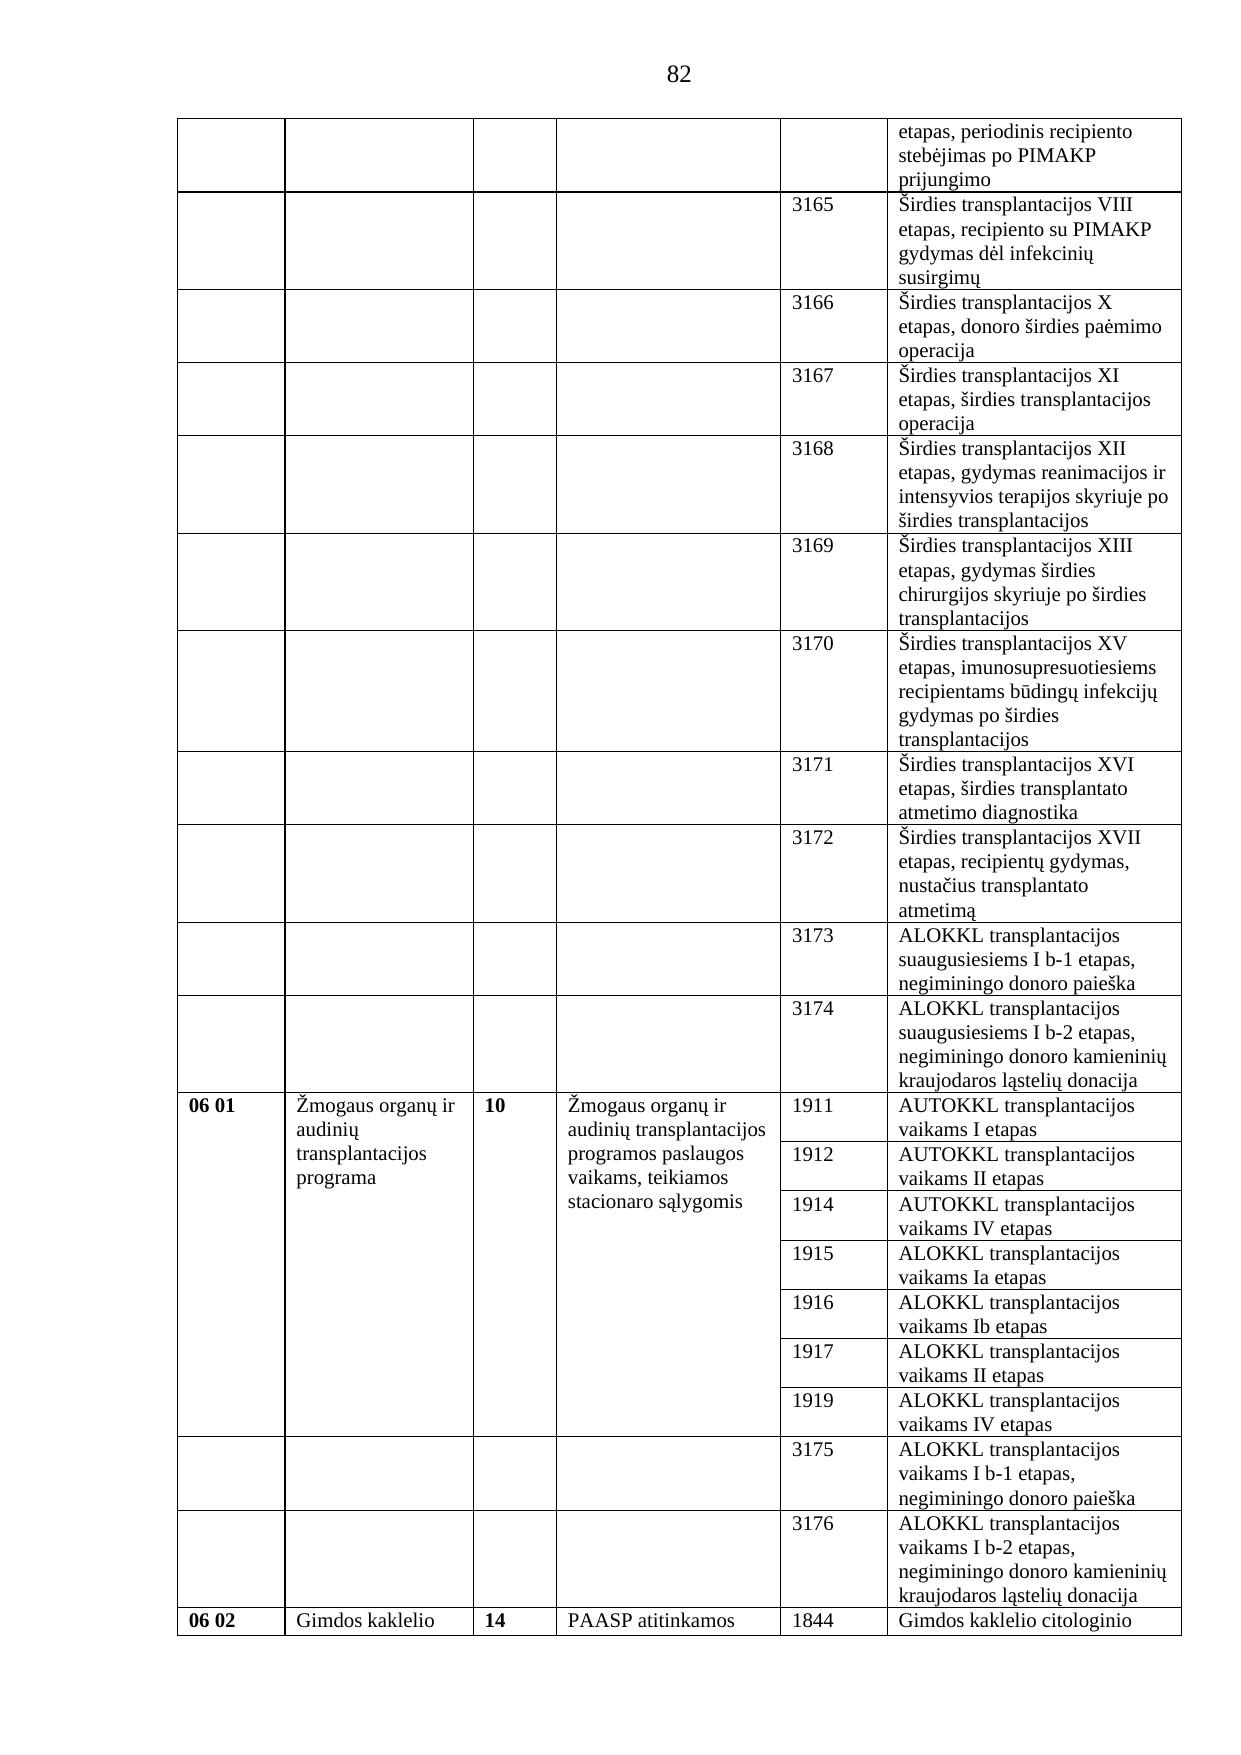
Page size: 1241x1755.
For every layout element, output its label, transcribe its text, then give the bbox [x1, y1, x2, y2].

table_cell Širdies transplantacijos XVI etapas, širdies transplantato atmetimo diagnostika [888, 752, 1181, 824]
table_cell 3167 [781, 363, 887, 435]
table_cell Širdies transplantacijos XVII etapas, recipientų gydymas, nustačius transplantato atmetimą [888, 825, 1181, 922]
table_cell [557, 534, 780, 630]
table_cell [557, 363, 780, 435]
table_cell 3168 [781, 436, 887, 532]
table_cell [178, 119, 284, 191]
table_cell [178, 752, 284, 824]
table_cell Gimdos kaklelio citologinio [888, 1608, 1181, 1635]
table_cell [286, 752, 473, 824]
table_cell ALOKKL transplantacijos vaikams Ia etapas [888, 1241, 1181, 1289]
table_cell [178, 1511, 284, 1607]
table_cell Širdies transplantacijos XIII etapas, gydymas širdies chirurgijos skyriuje po širdies transplantacijos [888, 534, 1181, 630]
table_cell ALOKKL transplantacijos suaugusiesiems I b-2 etapas, negiminingo donoro kamieninių kraujodaros ląstelių donacija [888, 996, 1181, 1092]
table_cell 3169 [781, 534, 887, 630]
table_cell [474, 825, 556, 922]
table_cell 1919 [781, 1388, 887, 1436]
table_cell 1912 [781, 1142, 887, 1190]
table_cell [557, 290, 780, 362]
table_cell [286, 119, 473, 191]
table_cell 1915 [781, 1241, 887, 1289]
table_cell [178, 534, 284, 630]
table_cell 3170 [781, 631, 887, 751]
table_cell 14 [474, 1608, 556, 1635]
table_cell [286, 1511, 473, 1607]
table_cell [286, 1437, 473, 1509]
table_cell 1844 [781, 1608, 887, 1635]
table_cell [286, 436, 473, 532]
table_cell [178, 923, 284, 995]
table_cell 1914 [781, 1191, 887, 1239]
table_cell [474, 290, 556, 362]
table_cell [557, 1437, 780, 1509]
table_cell ALOKKL transplantacijos vaikams IV etapas [888, 1388, 1181, 1436]
table_cell [557, 825, 780, 922]
table_cell Širdies transplantacijos XV etapas, imunosupresuotiesiems recipientams būdingų infekcijų gydymas po širdies transplantacijos [888, 631, 1181, 751]
table_cell [557, 1511, 780, 1607]
table_cell 10 [474, 1093, 556, 1436]
table_cell [474, 193, 556, 289]
table_cell [178, 996, 284, 1092]
table_cell [286, 996, 473, 1092]
table_cell [557, 923, 780, 995]
table_cell [474, 534, 556, 630]
table_cell 1917 [781, 1339, 887, 1387]
table_cell [178, 290, 284, 362]
table_cell [781, 119, 887, 191]
table_cell [557, 752, 780, 824]
table_cell [557, 996, 780, 1092]
table_cell [286, 631, 473, 751]
table_cell Širdies transplantacijos XII etapas, gydymas reanimacijos ir intensyvios terapijos skyriuje po širdies transplantacijos [888, 436, 1181, 532]
table_cell Žmogaus organų ir audinių transplantacijos programos paslaugos vaikams, teikiamos stacionaro sąlygomis [557, 1093, 780, 1436]
table_cell 3174 [781, 996, 887, 1092]
table_cell 3172 [781, 825, 887, 922]
table_cell [557, 631, 780, 751]
table_cell [474, 1437, 556, 1509]
table_cell [286, 825, 473, 922]
table_cell [178, 825, 284, 922]
table_cell AUTOKKL transplantacijos vaikams I etapas [888, 1093, 1181, 1141]
table_cell [286, 290, 473, 362]
table_cell 3173 [781, 923, 887, 995]
table_cell [474, 436, 556, 532]
table_cell [474, 631, 556, 751]
table_cell [178, 436, 284, 532]
table_cell 3175 [781, 1437, 887, 1509]
table_cell [557, 436, 780, 532]
table_cell PAASP atitinkamos [557, 1608, 780, 1635]
table_cell ALOKKL transplantacijos vaikams II etapas [888, 1339, 1181, 1387]
table_cell Širdies transplantacijos VIII etapas, recipiento su PIMAKP gydymas dėl infekcinių susirgimų [888, 193, 1181, 289]
table_cell ALOKKL transplantacijos vaikams I b-2 etapas, negiminingo donoro kamieninių kraujodaros ląstelių donacija [888, 1511, 1181, 1607]
table_cell AUTOKKL transplantacijos vaikams II etapas [888, 1142, 1181, 1190]
table_cell [178, 631, 284, 751]
table_cell [286, 193, 473, 289]
table_cell 1916 [781, 1290, 887, 1338]
table_cell etapas, periodinis recipiento stebėjimas po PIMAKP prijungimo [888, 119, 1181, 191]
table_cell 3165 [781, 193, 887, 289]
table_cell 06 02 [178, 1608, 284, 1635]
table_cell [178, 363, 284, 435]
table_cell 3176 [781, 1511, 887, 1607]
table_cell [474, 752, 556, 824]
table_cell 06 01 [178, 1093, 284, 1436]
table_cell [474, 363, 556, 435]
table_cell AUTOKKL transplantacijos vaikams IV etapas [888, 1191, 1181, 1239]
table_cell ALOKKL transplantacijos vaikams Ib etapas [888, 1290, 1181, 1338]
table_cell [178, 193, 284, 289]
table_cell [286, 363, 473, 435]
table_cell [178, 1437, 284, 1509]
table_cell [474, 996, 556, 1092]
table_cell Gimdos kaklelio [286, 1608, 473, 1635]
table_cell [474, 1511, 556, 1607]
table_cell Širdies transplantacijos X etapas, donoro širdies paėmimo operacija [888, 290, 1181, 362]
table_cell [474, 923, 556, 995]
table_cell ALOKKL transplantacijos suaugusiesiems I b-1 etapas, negiminingo donoro paieška [888, 923, 1181, 995]
table_cell Širdies transplantacijos XI etapas, širdies transplantacijos operacija [888, 363, 1181, 435]
table_cell Žmogaus organų ir audinių transplantacijos programa [286, 1093, 473, 1436]
table_cell 3171 [781, 752, 887, 824]
table_cell 3166 [781, 290, 887, 362]
table_cell [474, 119, 556, 191]
table_cell [557, 119, 780, 191]
table_cell [286, 923, 473, 995]
table_cell [557, 193, 780, 289]
table_cell [286, 534, 473, 630]
table_cell ALOKKL transplantacijos vaikams I b-1 etapas, negiminingo donoro paieška [888, 1437, 1181, 1509]
table_cell 1911 [781, 1093, 887, 1141]
